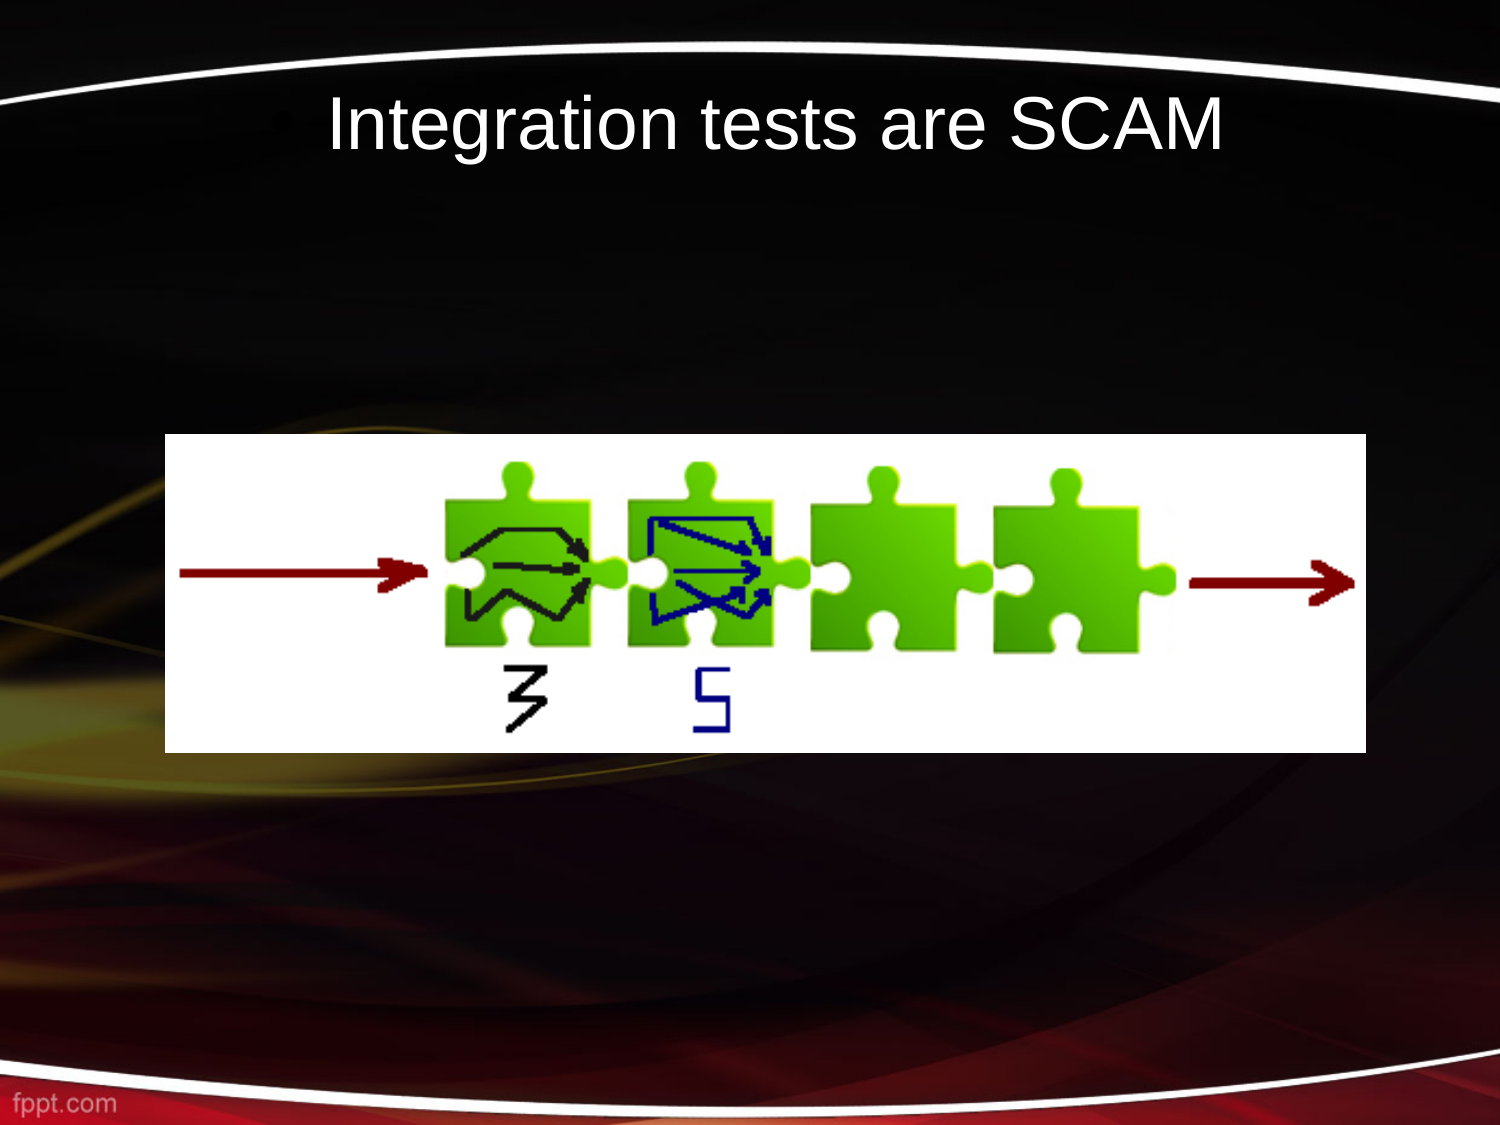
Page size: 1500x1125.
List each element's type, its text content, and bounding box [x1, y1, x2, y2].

picture [0, 0, 1500, 1125]
list Integration tests are SCAM [90, 45, 1406, 196]
